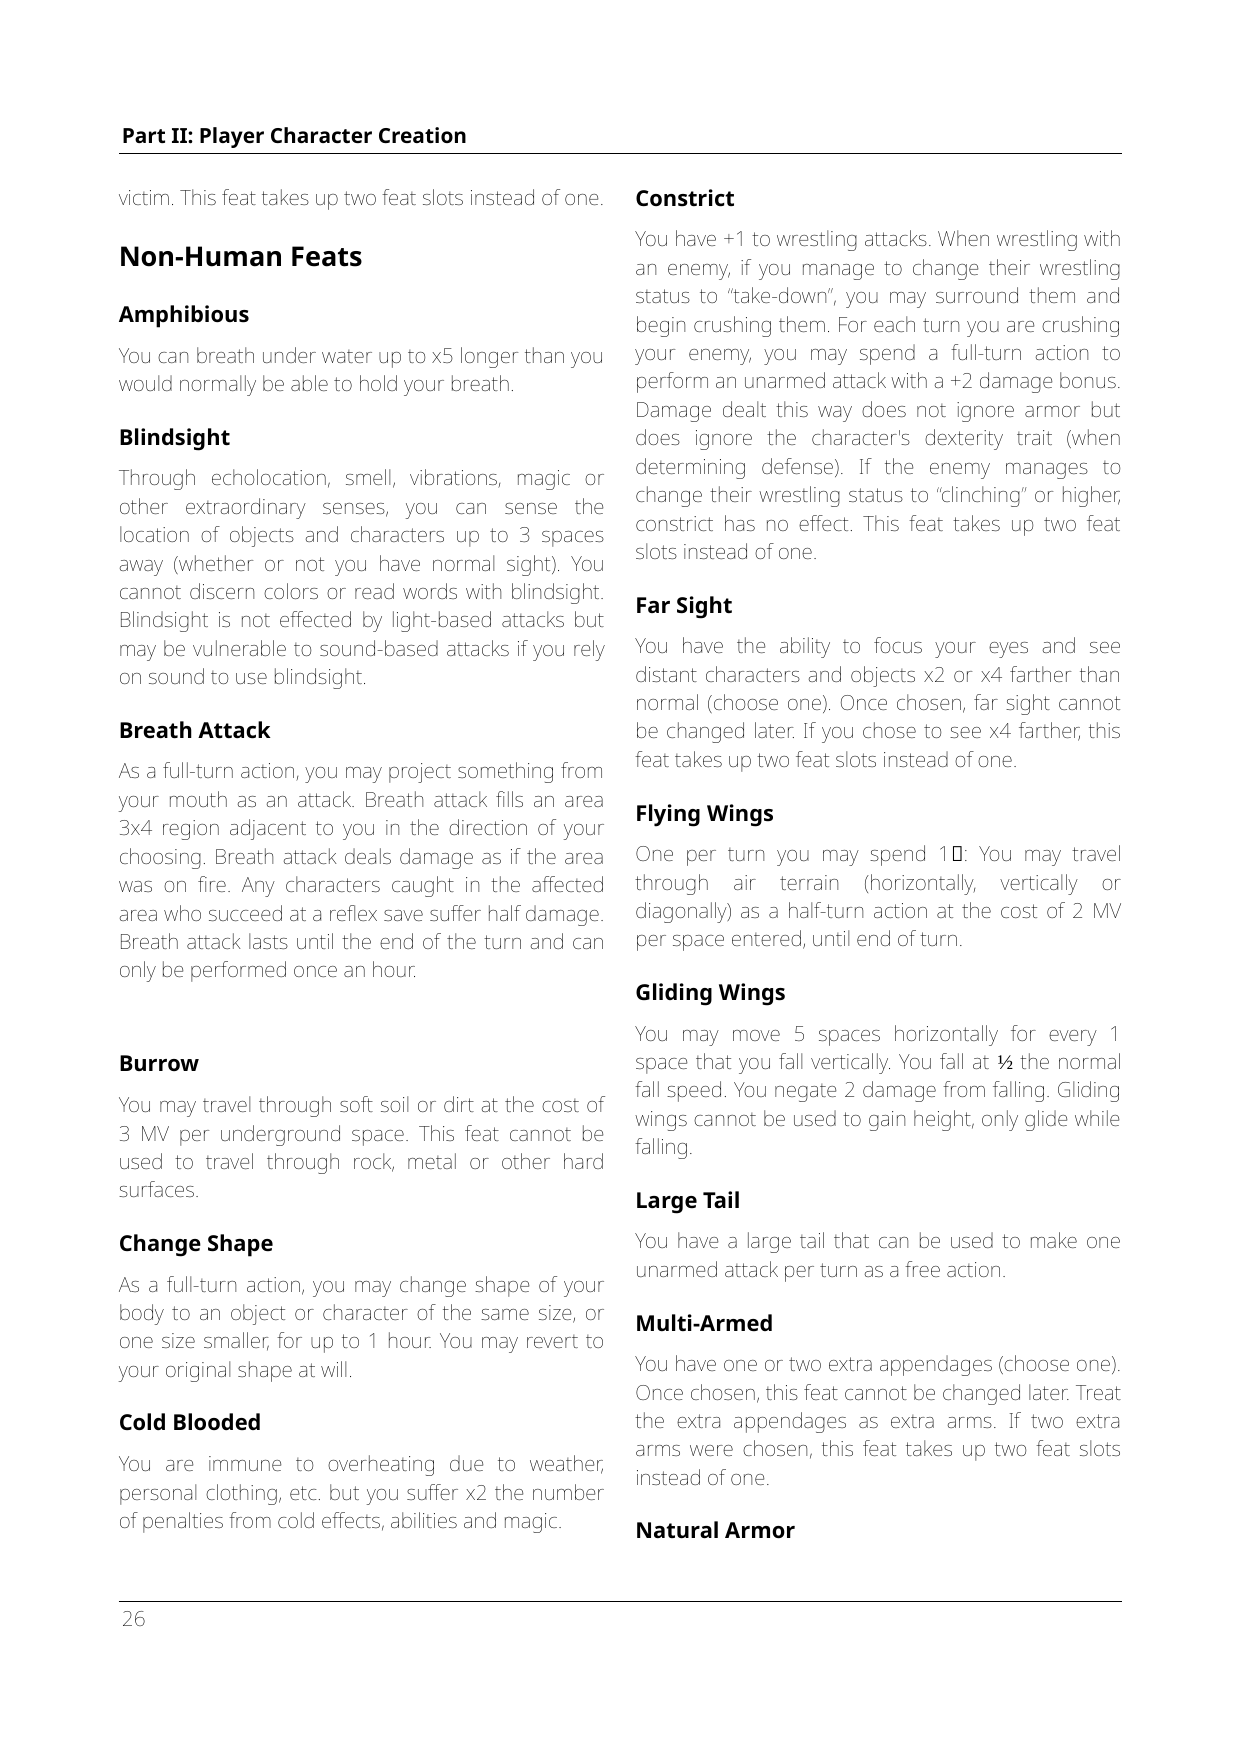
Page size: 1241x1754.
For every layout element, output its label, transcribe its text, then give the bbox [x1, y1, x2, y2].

text You have the ability to focus your eyes and see distant characters and objects x2 or x4 farther than normal (choose one). Once chosen, far sight cannot be changed later. If you chose to see x4 farther, this feat takes up two feat slots instead of one. [635, 631, 1122, 773]
text You have +1 to wrestling attacks. When wrestling with an enemy, if you manage to change their wrestling status to “take-down”, you may surround them and begin crushing them. For each turn you are crushing your enemy, you may spend a full-turn action to perform an unarmed attack with a +2 damage bonus. Damage dealt this way does not ignore armor but does ignore the character's dexterity trait (when determining defense). If the enemy manages to change their wrestling status to “clinching” or higher, constrict has no effect. This feat takes up two feat slots instead of one. [635, 224, 1122, 566]
text Amphibious [118, 299, 605, 329]
text Through echolocation, smell, vibrations, magic or other extraordinary senses, you can sense the location of objects and characters up to 3 spaces away (whether or not you have normal sight). You cannot discern colors or read words with blindsight. Blindsight is not effected by light-based attacks but may be vulnerable to sound-based attacks if you rely on sound to use blindsight. [118, 463, 605, 691]
text Constrict [635, 183, 1122, 212]
text You may travel through soft soil or dirt at the cost of 3 MV per underground space. This feat cannot be used to travel through rock, metal or other hard surfaces. [118, 1090, 605, 1204]
text You can breath under water up to x5 longer than you would normally be able to hold your breath. [118, 341, 605, 398]
text One per turn you may spend 1: You may travel through air terrain (horizontally, vertically or diagonally) as a half-turn action at the cost of 2 MV per space entered, until end of turn. [635, 839, 1122, 953]
text Change Shape [118, 1228, 605, 1258]
text victim. This feat takes up two feat slots instead of one. [118, 183, 605, 211]
text Breath Attack [118, 715, 605, 744]
text Blindsight [118, 422, 605, 451]
text Multi-Armed [635, 1307, 1122, 1337]
text As a full-turn action, you may change shape of your body to an object or character of the same size, or one size smaller, for up to 1 hour. You may revert to your original shape at will. [118, 1270, 605, 1383]
text Natural Armor [635, 1515, 1122, 1545]
text Cold Blooded [118, 1407, 605, 1437]
text As a full-turn action, you may project something from your mouth as an attack. Breath attack fills an area 3x4 region adjacent to you in the direction of your choosing. Breath attack deals damage as if the area was on fire. Any characters caught in the affected area who succeed at a reflex save suffer half damage. Breath attack lasts until the end of the turn and can only be performed once an hour. [118, 757, 605, 984]
text You have one or two extra appendages (choose one). Once chosen, this feat cannot be changed later. Treat the extra appendages as extra arms. If two extra arms were chosen, this feat takes up two feat slots instead of one. [635, 1349, 1122, 1491]
text Far Sight [635, 589, 1122, 619]
text Flying Wings [635, 797, 1122, 827]
text You have a large tail that can be used to make one unarmed attack per turn as a free action. [635, 1227, 1122, 1283]
text Large Tail [635, 1185, 1122, 1215]
text You are immune to overheating due to weather, personal clothing, etc. but you suffer x2 the number of penalties from cold effects, abilities and magic. [118, 1449, 605, 1534]
text Burrow [118, 1048, 605, 1078]
text You may move 5 spaces horizontally for every 1 space that you fall vertically. You fall at ½ the normal fall speed. You negate 2 damage from falling. Gliding wings cannot be used to gain height, only glide while falling. [635, 1019, 1122, 1161]
text Gliding Wings [635, 977, 1122, 1007]
subtitle Non-Human Feats [118, 238, 605, 274]
